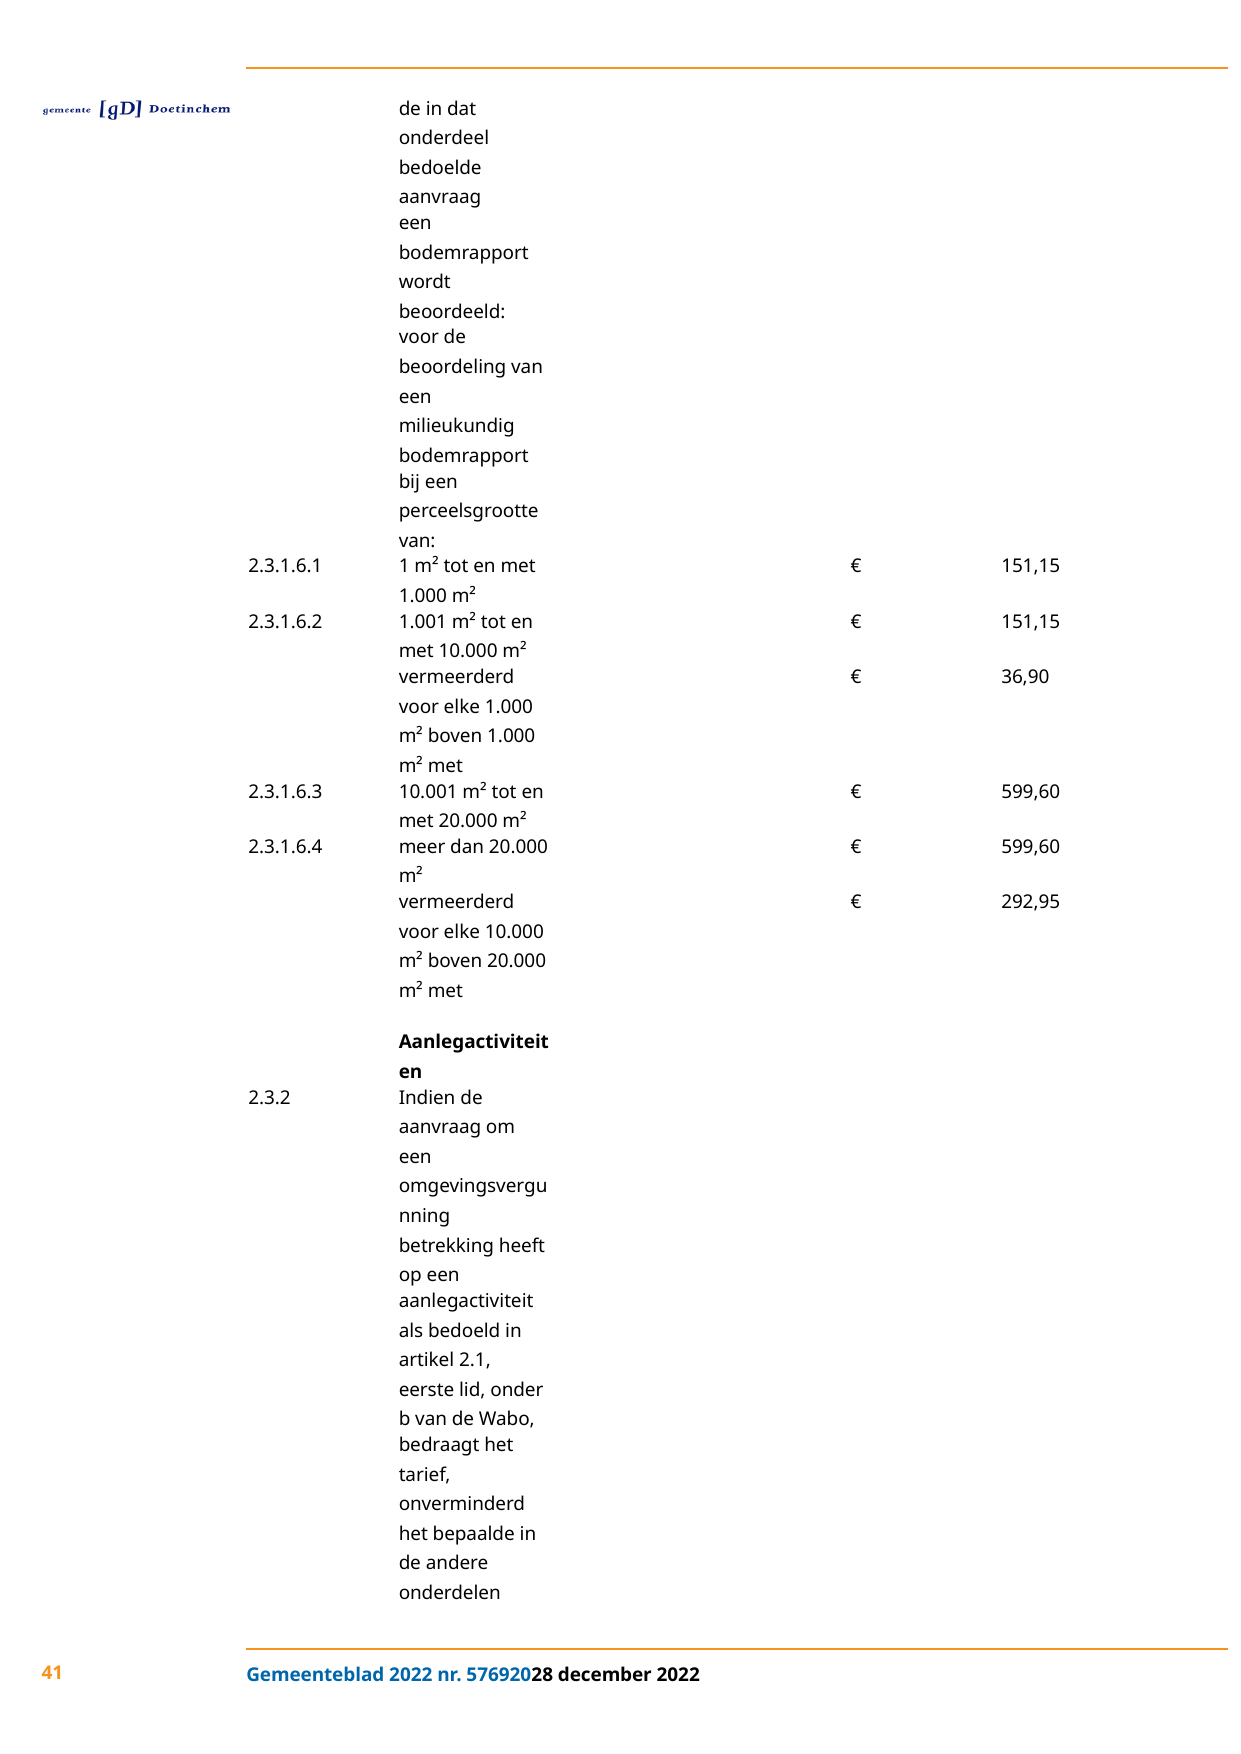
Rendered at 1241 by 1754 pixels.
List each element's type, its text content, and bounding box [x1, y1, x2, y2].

table_cell [700, 1084, 850, 1287]
table_cell [549, 1029, 700, 1084]
table_cell [1001, 1003, 1152, 1029]
table_cell [248, 889, 398, 1003]
table_cell [248, 1287, 398, 1431]
table_cell [549, 1084, 700, 1287]
table_cell 2.3.1.6.1 [248, 553, 398, 608]
table_cell [549, 833, 700, 888]
table_cell [549, 324, 700, 468]
table_cell [1001, 1084, 1152, 1287]
table_cell [850, 468, 1001, 553]
table_cell [248, 209, 398, 324]
table_cell [700, 324, 850, 468]
table_cell Aanlegactiviteiten [399, 1029, 549, 1084]
table_cell [1001, 209, 1152, 324]
table_cell [700, 778, 850, 833]
table_cell € [850, 553, 1001, 608]
table_cell [850, 1287, 1001, 1431]
table_cell [248, 1003, 398, 1029]
table_cell [248, 468, 398, 553]
table_cell [700, 608, 850, 663]
table_cell [700, 209, 850, 324]
table_cell 599,60 [1001, 833, 1152, 888]
table_cell [700, 1029, 850, 1084]
table_cell vermeerderd voor elke 1.000 m² boven 1.000 m² met [399, 663, 549, 778]
table_cell [549, 889, 700, 1003]
table_cell [1001, 1029, 1152, 1084]
table_cell 151,15 [1001, 553, 1152, 608]
table_cell [248, 95, 398, 209]
table_cell [549, 1003, 700, 1029]
table_cell vermeerderd voor elke 10.000 m² boven 20.000 m² met [399, 889, 549, 1003]
table_cell 2.3.1.6.3 [248, 778, 398, 833]
table_cell 2.3.2 [248, 1084, 398, 1287]
table_cell [850, 209, 1001, 324]
table_cell [700, 95, 850, 209]
table_cell 1.001 m² tot en met 10.000 m² [399, 608, 549, 663]
table_cell [248, 1029, 398, 1084]
table_cell [1001, 95, 1152, 209]
table_cell voor de beoordeling van een milieukundig bodemrapport [399, 324, 549, 468]
table_cell € [850, 663, 1001, 778]
table_cell [549, 608, 700, 663]
table_cell [1001, 324, 1152, 468]
table_cell [850, 324, 1001, 468]
table_cell een bodemrapport wordt beoordeeld: [399, 209, 549, 324]
table_cell 599,60 [1001, 778, 1152, 833]
table_cell [700, 468, 850, 553]
table_cell [549, 778, 700, 833]
table_cell € [850, 778, 1001, 833]
table_cell € [850, 833, 1001, 888]
table_cell Indien de aanvraag om een omgevingsvergunning betrekking heeft op een [399, 1084, 549, 1287]
table_cell [850, 1003, 1001, 1029]
table_cell [700, 1003, 850, 1029]
table_cell [700, 889, 850, 1003]
table_cell [1001, 1431, 1152, 1605]
table_cell [549, 553, 700, 608]
table_cell [700, 553, 850, 608]
table_cell [1001, 1287, 1152, 1431]
table_cell [850, 95, 1001, 209]
table_cell [248, 663, 398, 778]
table_cell 10.001 m² tot en met 20.000 m² [399, 778, 549, 833]
table_cell de in dat onderdeel bedoelde aanvraag [399, 95, 549, 209]
table_cell [248, 1431, 398, 1605]
table_cell 36,90 [1001, 663, 1152, 778]
table_cell [549, 663, 700, 778]
table_cell [850, 1029, 1001, 1084]
picture [41, 47, 231, 172]
table_cell [700, 833, 850, 888]
table_cell 2.3.1.6.4 [248, 833, 398, 888]
table_cell [549, 209, 700, 324]
table_cell bedraagt het tarief, onverminderd het bepaalde in de andere onderdelen [399, 1431, 549, 1605]
table_cell [549, 1287, 700, 1431]
table_cell € [850, 608, 1001, 663]
table_cell [700, 1287, 850, 1431]
table_cell € [850, 889, 1001, 1003]
table_cell 1 m² tot en met 1.000 m² [399, 553, 549, 608]
table_cell [850, 1431, 1001, 1605]
table_cell meer dan 20.000 m² [399, 833, 549, 888]
table_cell 2.3.1.6.2 [248, 608, 398, 663]
table_cell [700, 663, 850, 778]
table_cell aanlegactiviteit als bedoeld in artikel 2.1, eerste lid, onder b van de Wabo, [399, 1287, 549, 1431]
table_cell 151,15 [1001, 608, 1152, 663]
table_cell [700, 1431, 850, 1605]
table_cell 292,95 [1001, 889, 1152, 1003]
table_cell [549, 1431, 700, 1605]
table_cell [1001, 468, 1152, 553]
table_cell [399, 1003, 549, 1029]
table_cell [850, 1084, 1001, 1287]
table_cell [549, 468, 700, 553]
table_cell [248, 324, 398, 468]
table_cell [549, 95, 700, 209]
table_cell bij een perceelsgrootte van: [399, 468, 549, 553]
